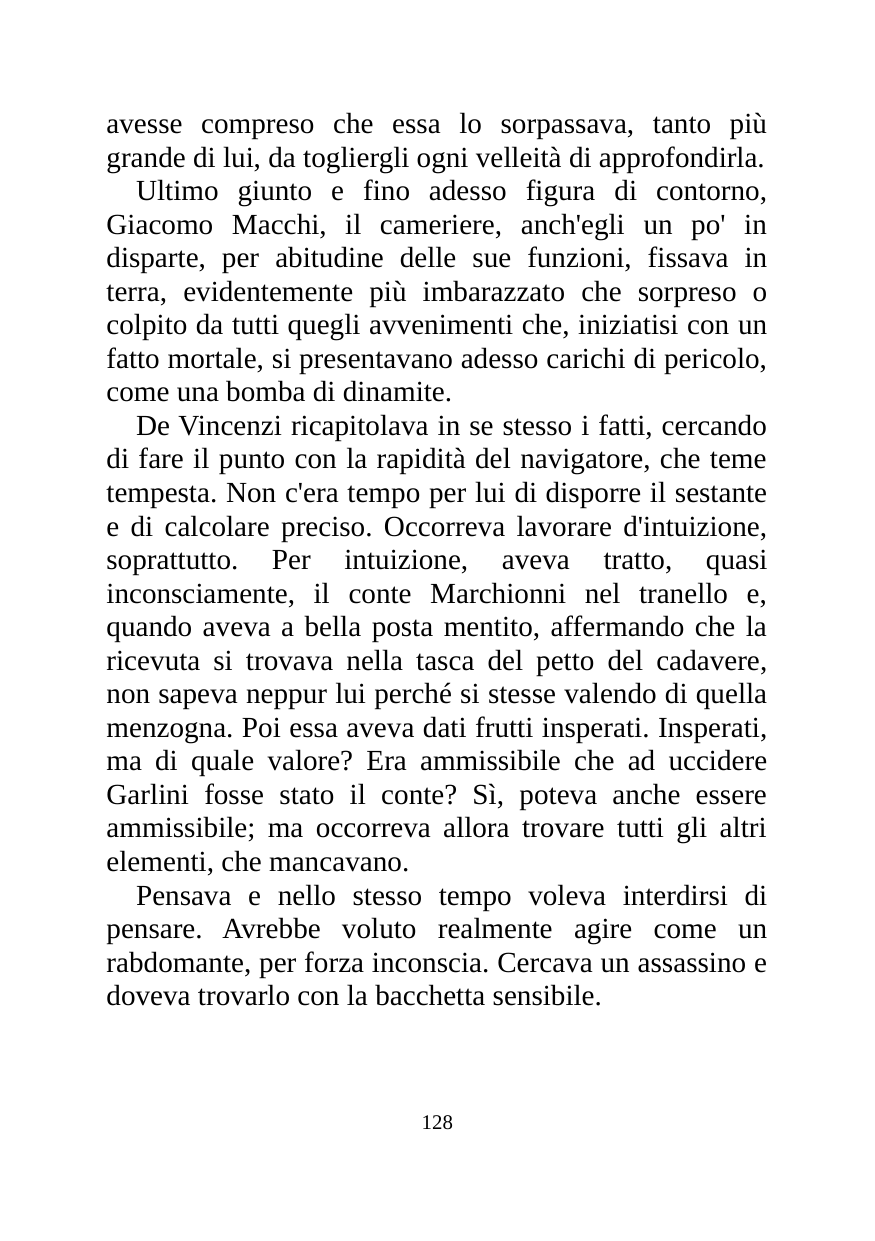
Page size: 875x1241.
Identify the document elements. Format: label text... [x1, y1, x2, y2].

text Pensava e nello stesso tempo voleva interdirsi di pensare. Avrebbe voluto realmente agire come un rabdomante, per forza inconscia. Cercava un assassino e doveva trovarlo con la bacchetta sensibile. [106, 878, 768, 1012]
text De Vincenzi ricapitolava in se stesso i fatti, cercando di fare il punto con la rapidità del navigatore, che teme tempesta. Non c'era tempo per lui di disporre il sestante e di calcolare preciso. Occorreva lavorare d'intuizione, soprattutto. Per intuizione, aveva tratto, quasi inconsciamente, il conte Marchionni nel tranello e, quando aveva a bella posta mentito, affermando che la ricevuta si trovava nella tasca del petto del cadavere, non sapeva neppur lui perché si stesse valendo di quella menzogna. Poi essa aveva dati frutti insperati. Insperati, ma di quale valore? Era ammissibile che ad uccidere Garlini fosse stato il conte? Sì, poteva anche essere ammissibile; ma occorreva allora trovare tutti gli altri elementi, che mancavano. [106, 408, 768, 878]
text avesse compreso che essa lo sorpassava, tanto più grande di lui, da togliergli ogni velleità di approfondirla. [106, 106, 768, 173]
text Ultimo giunto e fino adesso figura di contorno, Giacomo Macchi, il cameriere, anch'egli un po' in disparte, per abitudine delle sue funzioni, fissava in terra, evidentemente più imbarazzato che sorpreso o colpito da tutti quegli avvenimenti che, iniziatisi con un fatto mortale, si presentavano adesso carichi di pericolo, come una bomba di dinamite. [106, 173, 768, 408]
